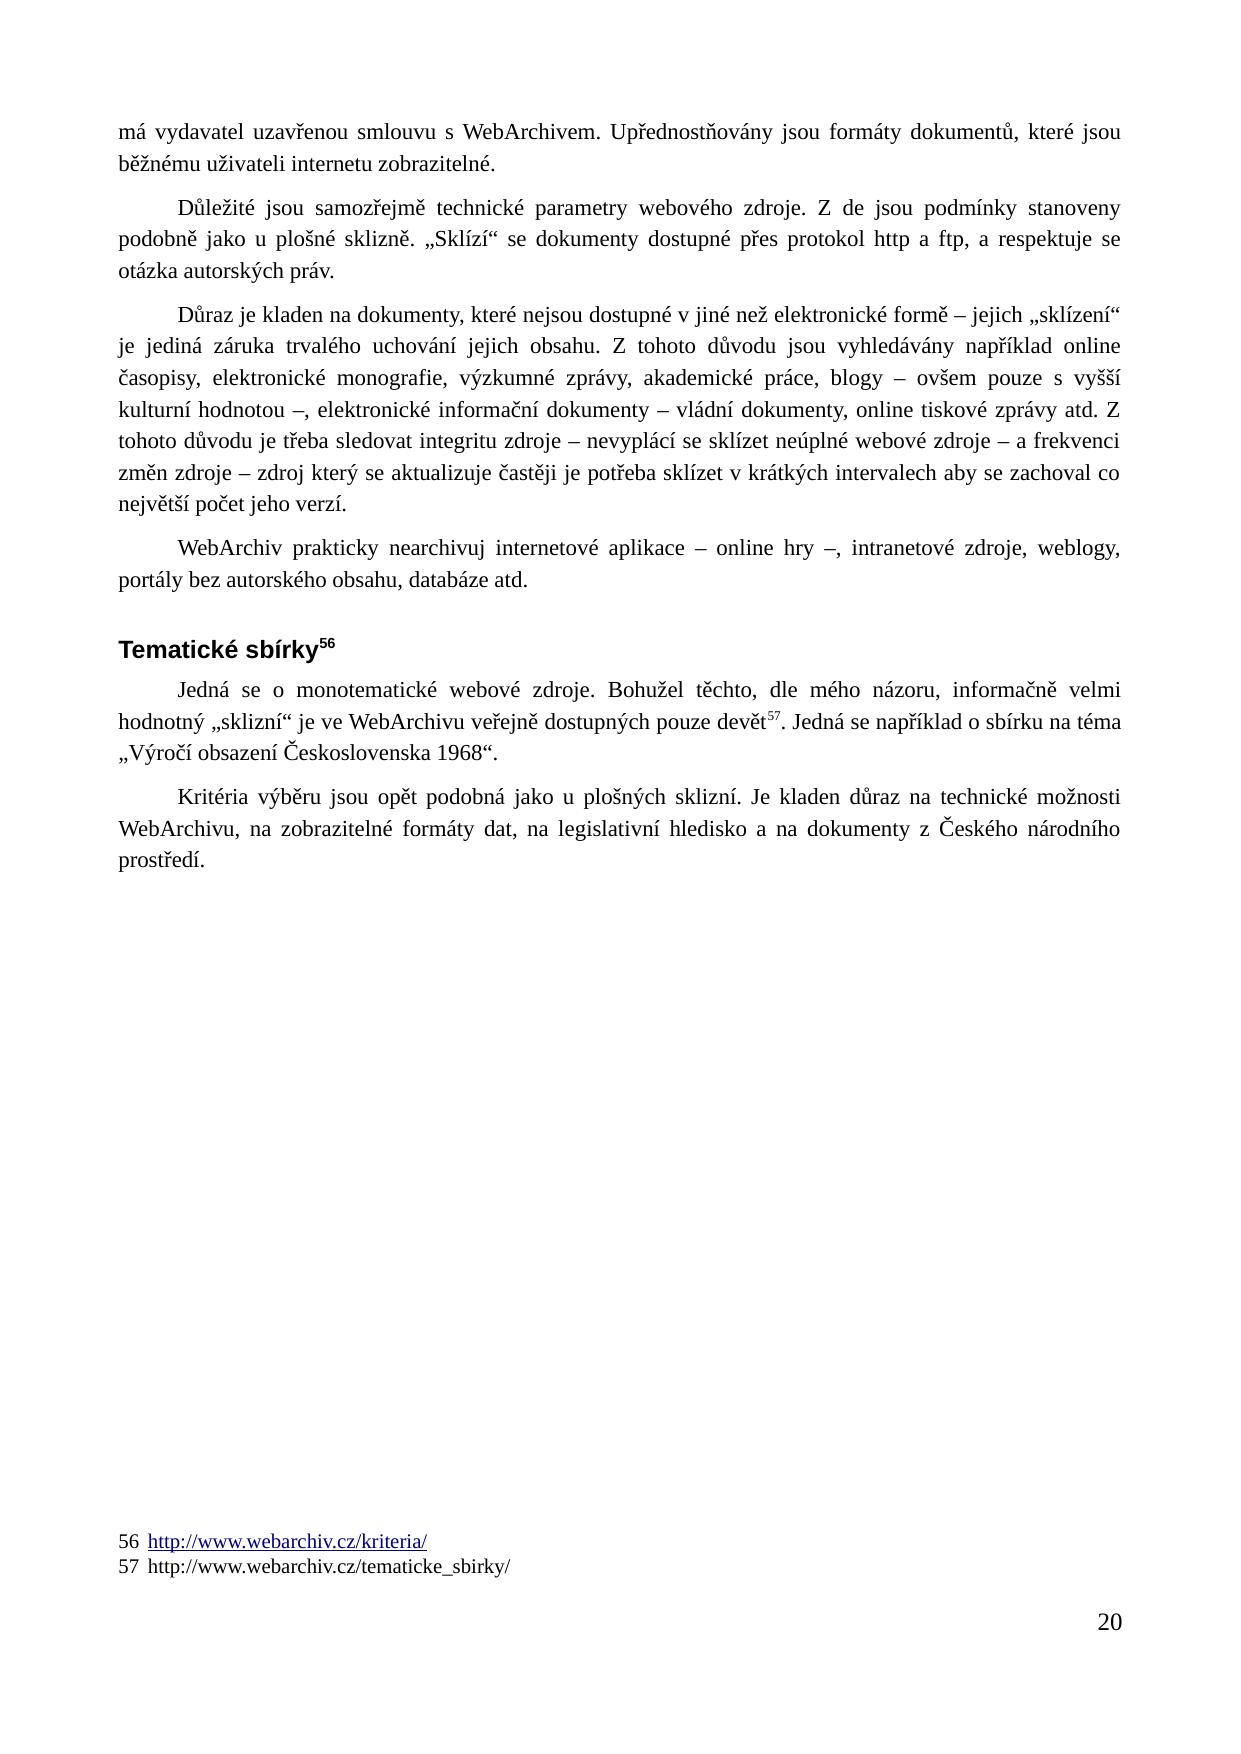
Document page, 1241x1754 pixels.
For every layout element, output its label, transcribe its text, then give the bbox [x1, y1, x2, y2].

text WebArchiv prakticky nearchivuj internetové aplikace – online hry –, intranetové zdroje, weblogy, portály bez autorského obsahu, databáze atd. [118, 534, 1122, 592]
text Kritéria výběru jsou opět podobná jako u plošných sklizní. Je kladen důraz na technické možnosti WebArchivu, na zobrazitelné formáty dat, na legislativní hledisko a na dokumenty z Českého národního prostředí. [118, 783, 1122, 873]
subtitle Tematické sbírky [118, 635, 1122, 664]
text http://www.webarchiv.cz/kriteria/ [118, 1529, 1122, 1553]
text Důraz je kladen na dokumenty, které nejsou dostupné v jiné než elektronické formě – jejich „sklízení“ je jediná záruka trvalého uchování jejich obsahu. Z tohoto důvodu jsou vyhledávány například online časopisy, elektronické monografie, výzkumné zprávy, akademické práce, blogy – ovšem pouze s vyšší kulturní hodnotou –, elektronické informační dokumenty – vládní dokumenty, online tiskové zprávy atd. Z tohoto důvodu je třeba sledovat integritu zdroje – nevyplácí se sklízet neúplné webové zdroje – a frekvenci změn zdroje – zdroj který se aktualizuje častěji je potřeba sklízet v krátkých intervalech aby se zachoval co největší počet jeho verzí. [118, 301, 1122, 517]
text Důležité jsou samozřejmě technické parametry webového zdroje. Z de jsou podmínky stanoveny podobně jako u plošné sklizně. „Sklízí“ se dokumenty dostupné přes protokol http a ftp, a respektuje se otázka autorských práv. [118, 194, 1122, 283]
text http://www.webarchiv.cz/tematicke_sbirky/ [118, 1553, 1122, 1578]
text Jedná se o monotematické webové zdroje. Bohužel těchto, dle mého názoru, informačně velmi hodnotný „sklizní“ je ve WebArchivu veřejně dostupných pouze devět. Jedná se například o sbírku na téma „Výročí obsazení Československa 1968“. [118, 676, 1122, 766]
text má vydavatel uzavřenou smlouvu s WebArchivem. Upřednostňovány jsou formáty dokumentů, které jsou běžnému uživateli internetu zobrazitelné. [118, 118, 1122, 176]
